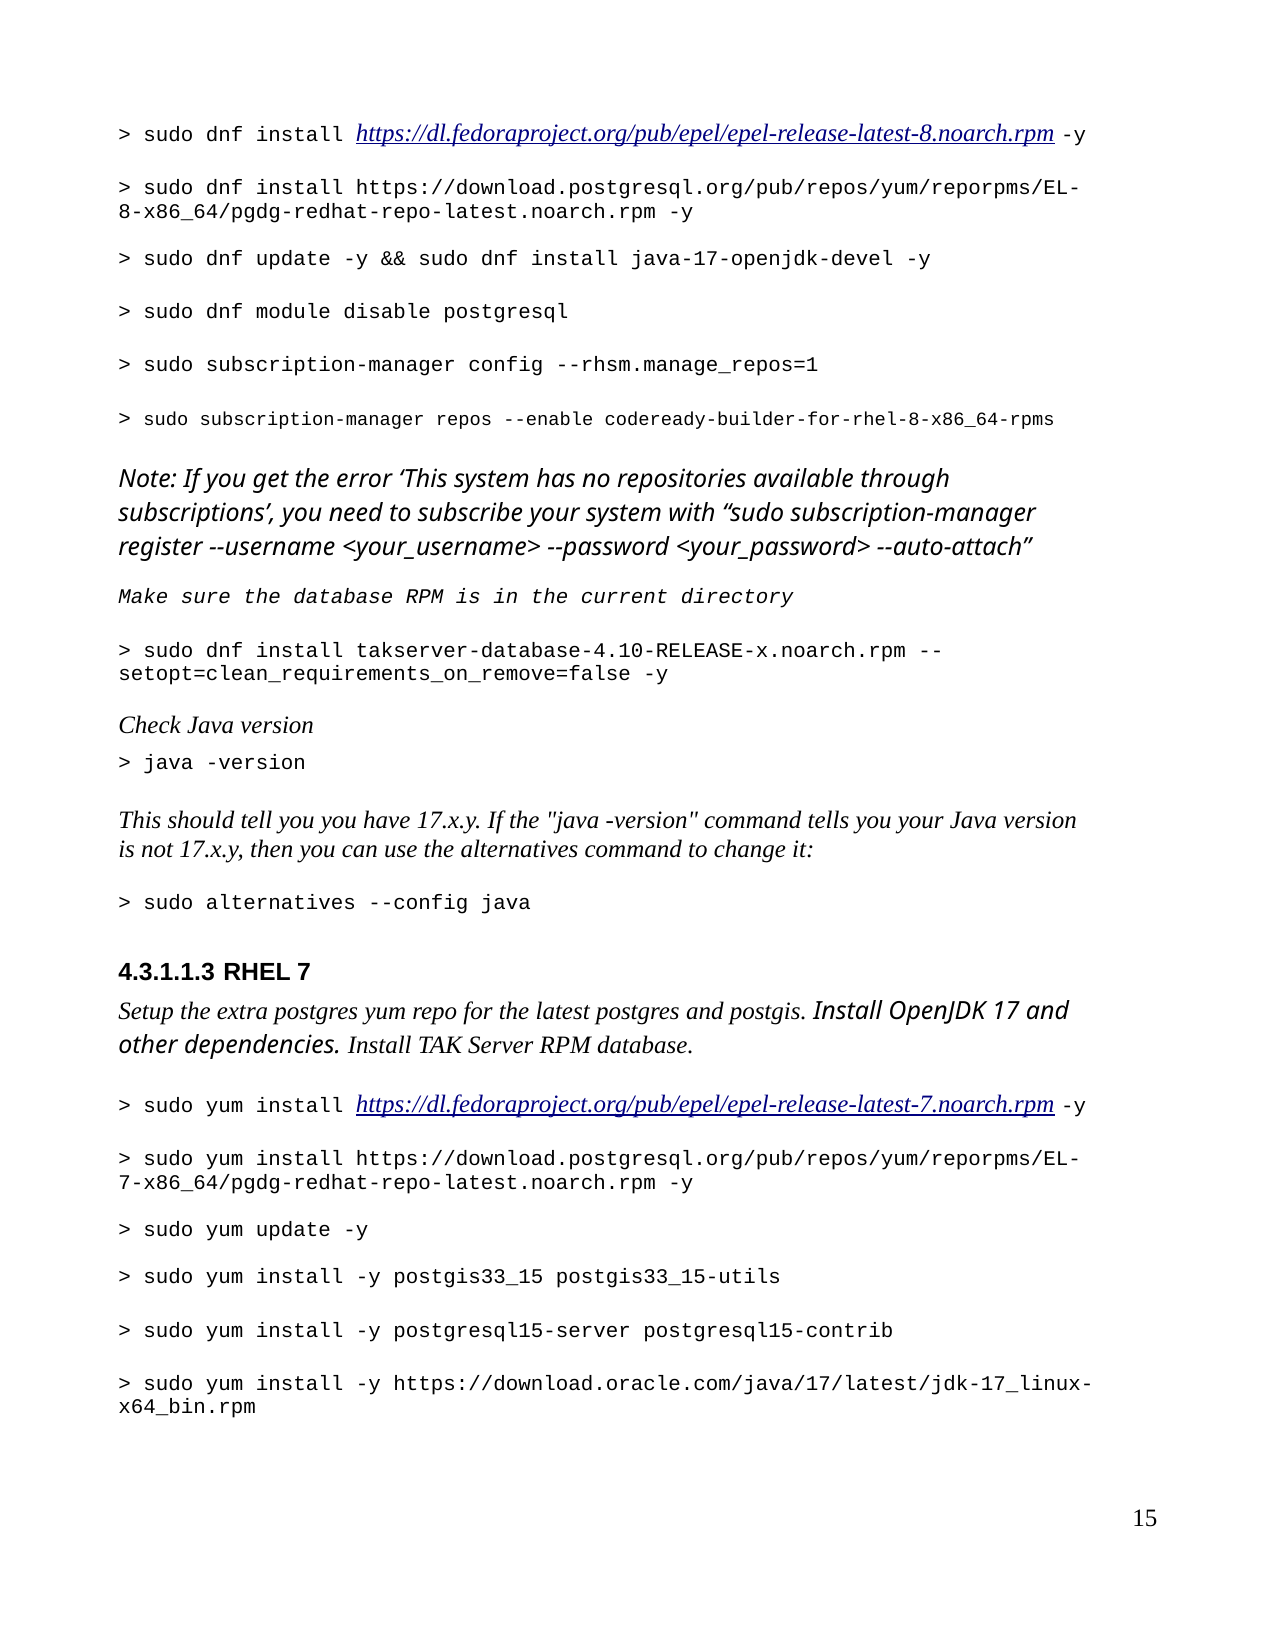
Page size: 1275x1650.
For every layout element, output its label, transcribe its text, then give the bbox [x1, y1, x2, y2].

text > sudo yum update -y [118, 1219, 1098, 1243]
text Make sure the database RPM is in the current directory [118, 586, 1098, 610]
text > sudo yum install -y postgis33_15 postgis33_15-utils [118, 1266, 1098, 1290]
text > sudo dnf install https://dl.fedoraproject.org/pub/epel/epel-release-latest-8.noarch.rpm -y [118, 118, 1098, 148]
text > sudo alternatives --config java [118, 892, 1098, 916]
text > sudo yum install -y postgresql15-server postgresql15-contrib [118, 1319, 1098, 1343]
text Check Java version [118, 711, 1157, 739]
text > sudo yum install https://download.postgresql.org/pub/repos/yum/reporpms/EL-7-x86_64/pgdg-redhat-repo-latest.noarch.rpm -y [118, 1148, 1098, 1196]
text Note: If you get the error ‘This system has no repositories available through subscriptions’, you need to subscribe your system with “sudo subscription-manager register --username <your_username> --password <your_password> --auto-attach” [118, 461, 1098, 563]
text > sudo dnf install https://download.postgresql.org/pub/repos/yum/reporpms/EL-8-x86_64/pgdg-redhat-repo-latest.noarch.rpm -y [118, 177, 1098, 224]
text > sudo yum install -y https://download.oracle.com/java/17/latest/jdk-17_linux-x64_bin.rpm [118, 1373, 1098, 1420]
text > sudo dnf install takserver-database-4.10-RELEASE-x.noarch.rpm --setopt=clean_requirements_on_remove=false -y [118, 639, 1098, 687]
text This should tell you you have 17.x.y. If the "java -version" command tells you your Java version is not 17.x.y, then you can use the alternatives command to change it: [118, 805, 1098, 862]
text > sudo yum install https://dl.fedoraproject.org/pub/epel/epel-release-latest-7.noarch.rpm -y [118, 1089, 1098, 1119]
text > sudo subscription-manager config --rhsm.manage_repos=1 [118, 354, 1098, 378]
text > sudo dnf update -y && sudo dnf install java-17-openjdk-devel -y [118, 248, 1098, 272]
text > sudo dnf module disable postgresql [118, 301, 1098, 325]
subtitle RHEL 7 [118, 957, 1157, 986]
text Setup the extra postgres yum repo for the latest postgres and postgis. Install OpenJDK 17 and other dependencies. Install TAK Server RPM database. [118, 992, 1098, 1060]
text > java -version [118, 752, 1098, 775]
text > sudo subscription-manager repos --enable codeready-builder-for-rhel-8-x86_64-rpms [118, 407, 1098, 431]
